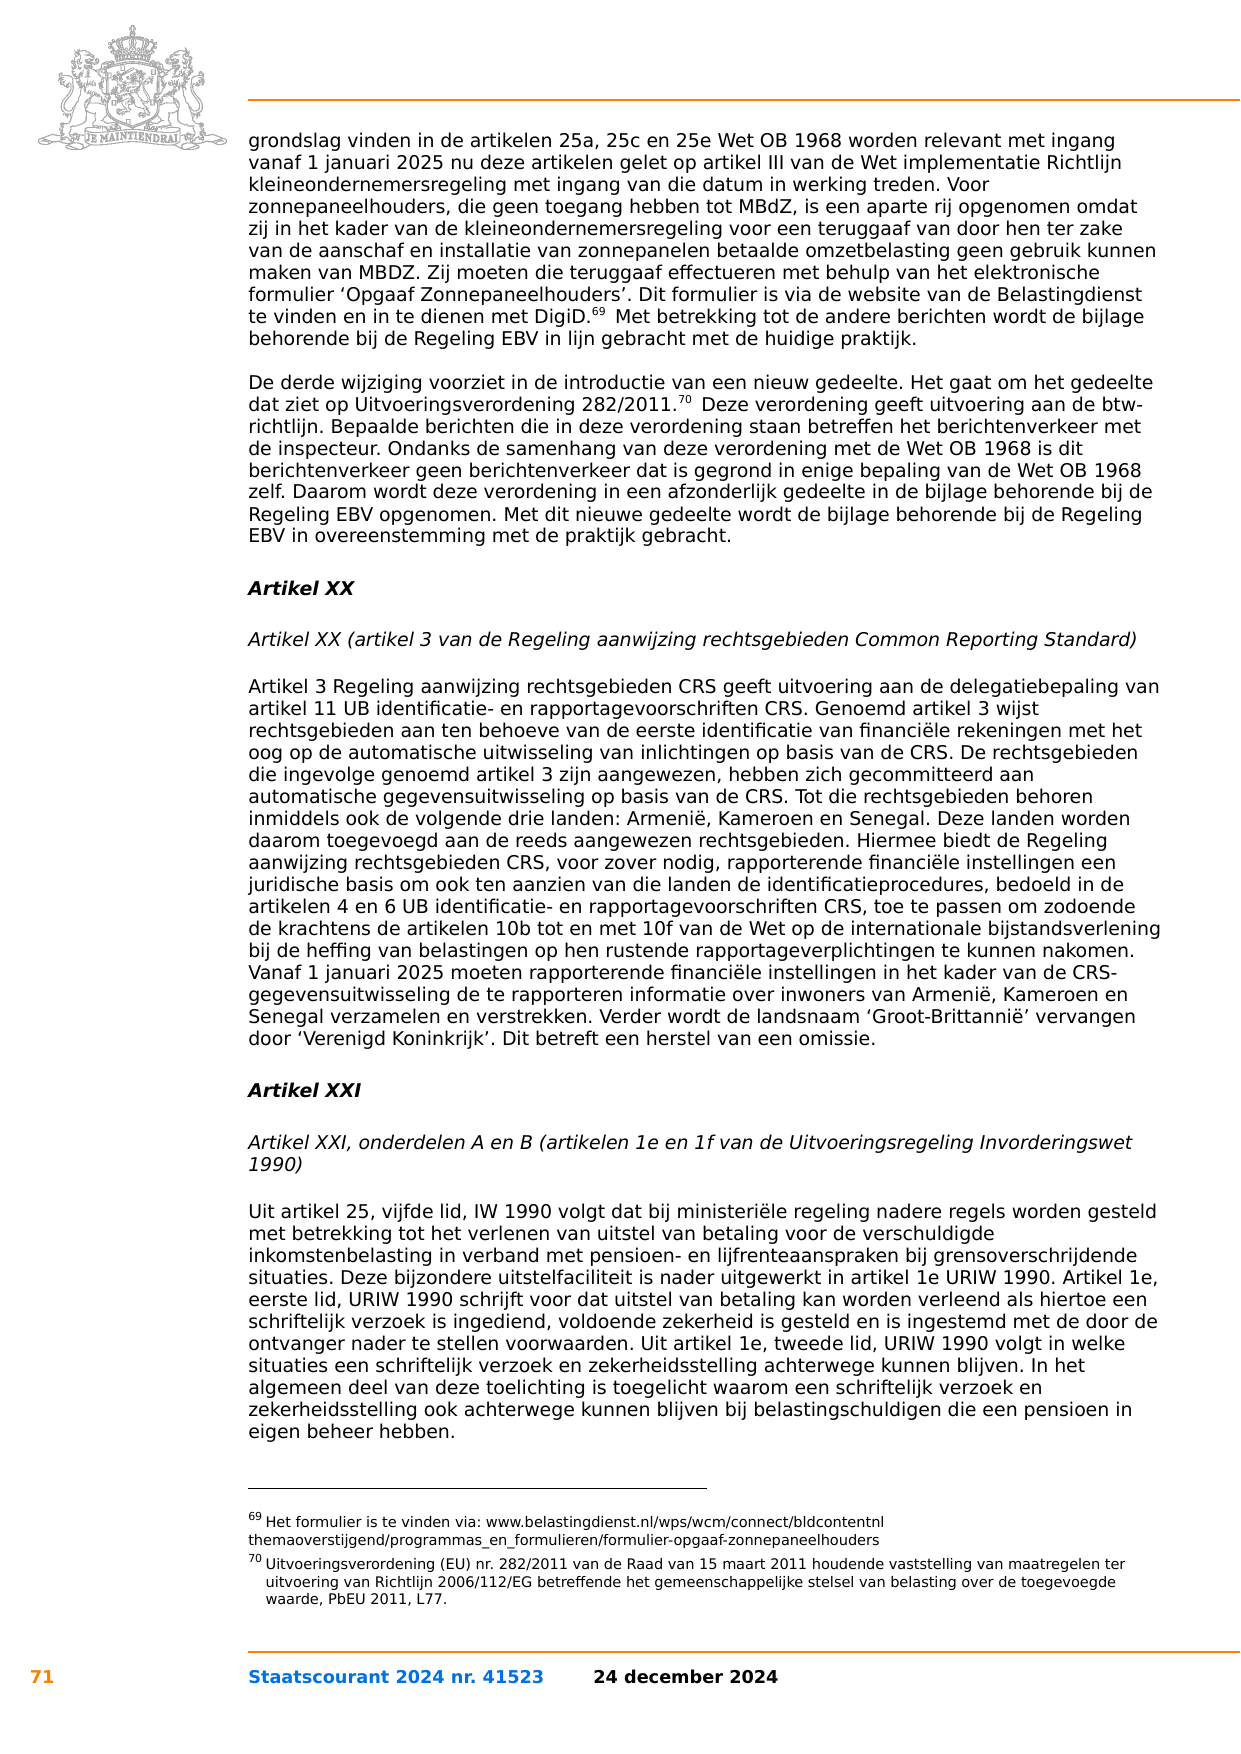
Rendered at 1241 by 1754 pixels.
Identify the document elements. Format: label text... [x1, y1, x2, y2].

text Artikel 3 Regeling aanwijzing rechtsgebieden CRS geeft uitvoering aan de delegatiebepaling van artikel 11 UB identificatie- en rapportagevoorschriften CRS. Genoemd artikel 3 wijst rechtsgebieden aan ten behoeve van de eerste identificatie van financiële rekeningen met het oog op de automatische uitwisseling van inlichtingen op basis van de CRS. De rechtsgebieden die ingevolge genoemd artikel 3 zijn aangewezen, hebben zich gecommitteerd aan automatische gegevensuitwisseling op basis van de CRS. Tot die rechtsgebieden behoren inmiddels ook de volgende drie landen: Armenië, Kameroen en Senegal. Deze landen worden daarom toegevoegd aan de reeds aangewezen rechtsgebieden. Hiermee biedt de Regeling aanwijzing rechtsgebieden CRS, voor zover nodig, rapporterende financiële instellingen een juridische basis om ook ten aanzien van die landen de identificatieprocedures, bedoeld in de artikelen 4 en 6 UB identificatie- en rapportagevoorschriften CRS, toe te passen om zodoende de krachtens de artikelen 10b tot en met 10f van de Wet op de internationale bijstandsverlening bij de heffing van belastingen op hen rustende rapportageverplichtingen te kunnen nakomen. Vanaf 1 januari 2025 moeten rapporterende financiële instellingen in het kader van de CRS-gegevensuitwisseling de te rapporteren informatie over inwoners van Armenië, Kameroen en Senegal verzamelen en verstrekken. Verder wordt de landsnaam ‘Groot-Brittannië’ vervangen door ‘Verenigd Koninkrijk’. Dit betreft een herstel van een omissie. [248, 676, 1163, 1050]
text De derde wijziging voorziet in de introductie van een nieuw gedeelte. Het gaat om het gedeelte dat ziet op Uitvoeringsverordening 282/2011. Deze verordening geeft uitvoering aan de btw-richtlijn. Bepaalde berichten die in deze verordening staan betreffen het berichtenverkeer met de inspecteur. Ondanks de samenhang van deze verordening met de Wet OB 1968 is dit berichtenverkeer geen berichtenverkeer dat is gegrond in enige bepaling van de Wet OB 1968 zelf. Daarom wordt deze verordening in een afzonderlijk gedeelte in de bijlage behorende bij de Regeling EBV opgenomen. Met dit nieuwe gedeelte wordt de bijlage behorende bij de Regeling EBV in overeenstemming met de praktijk gebracht. [248, 372, 1163, 547]
picture [38, 25, 227, 150]
subtitle Artikel XX [248, 577, 1163, 599]
text Het formulier is te vinden via: www.belastingdienst.nl/wps/wcm/connect/bldcontentnl [248, 1510, 1163, 1532]
subtitle Artikel XXI [248, 1080, 1163, 1102]
subtitle Artikel XX (artikel 3 van de Regeling aanwijzing rechtsgebieden Common Reporting Standard) [248, 629, 1163, 651]
text Uit artikel 25, vijfde lid, IW 1990 volgt dat bij ministeriële regeling nadere regels worden gesteld met betrekking tot het verlenen van uitstel van betaling voor de verschuldigde inkomstenbelasting in verband met pensioen- en lijfrenteaanspraken bij grensoverschrijdende situaties. Deze bijzondere uitstelfaciliteit is nader uitgewerkt in artikel 1e URIW 1990. Artikel 1e, eerste lid, URIW 1990 schrijft voor dat uitstel van betaling kan worden verleend als hiertoe een schriftelijk verzoek is ingediend, voldoende zekerheid is gesteld en is ingestemd met de door de ontvanger nader te stellen voorwaarden. Uit artikel 1e, tweede lid, URIW 1990 volgt in welke situaties een schriftelijk verzoek en zekerheidsstelling achterwege kunnen blijven. In het algemeen deel van deze toelichting is toegelicht waarom een schriftelijk verzoek en zekerheidsstelling ook achterwege kunnen blijven bij belastingschuldigen die een pensioen in eigen beheer hebben. [248, 1201, 1163, 1443]
text themaoverstijgend/programmas_en_formulieren/formulier-opgaaf-zonnepaneelhouders [248, 1532, 1163, 1549]
text grondslag vinden in de artikelen 25a, 25c en 25e Wet OB 1968 worden relevant met ingang vanaf 1 januari 2025 nu deze artikelen gelet op artikel III van de Wet implementatie Richtlijn kleineondernemersregeling met ingang van die datum in werking treden. Voor zonnepaneelhouders, die geen toegang hebben tot MBdZ, is een aparte rij opgenomen omdat zij in het kader van de kleineondernemersregeling voor een teruggaaf van door hen ter zake van de aanschaf en installatie van zonnepanelen betaalde omzetbelasting geen gebruik kunnen maken van MBDZ. Zij moeten die teruggaaf effectueren met behulp van het elektronische formulier ‘Opgaaf Zonnepaneelhouders’. Dit formulier is via de website van de Belastingdienst te vinden en in te dienen met DigiD. Met betrekking tot de andere berichten wordt de bijlage behorende bij de Regeling EBV in lijn gebracht met de huidige praktijk. [248, 130, 1163, 350]
subtitle Artikel XXI, onderdelen A en B (artikelen 1e en 1f van de Uitvoeringsregeling Invorderingswet 1990) [248, 1132, 1163, 1176]
text Uitvoeringsverordening (EU) nr. 282/2011 van de Raad van 15 maart 2011 houdende vaststelling van maatregelen ter uitvoering van Richtlijn 2006/112/EG betreffende het gemeenschappelijke stelsel van belasting over de toegevoegde waarde, PbEU 2011, L77. [248, 1552, 1163, 1608]
